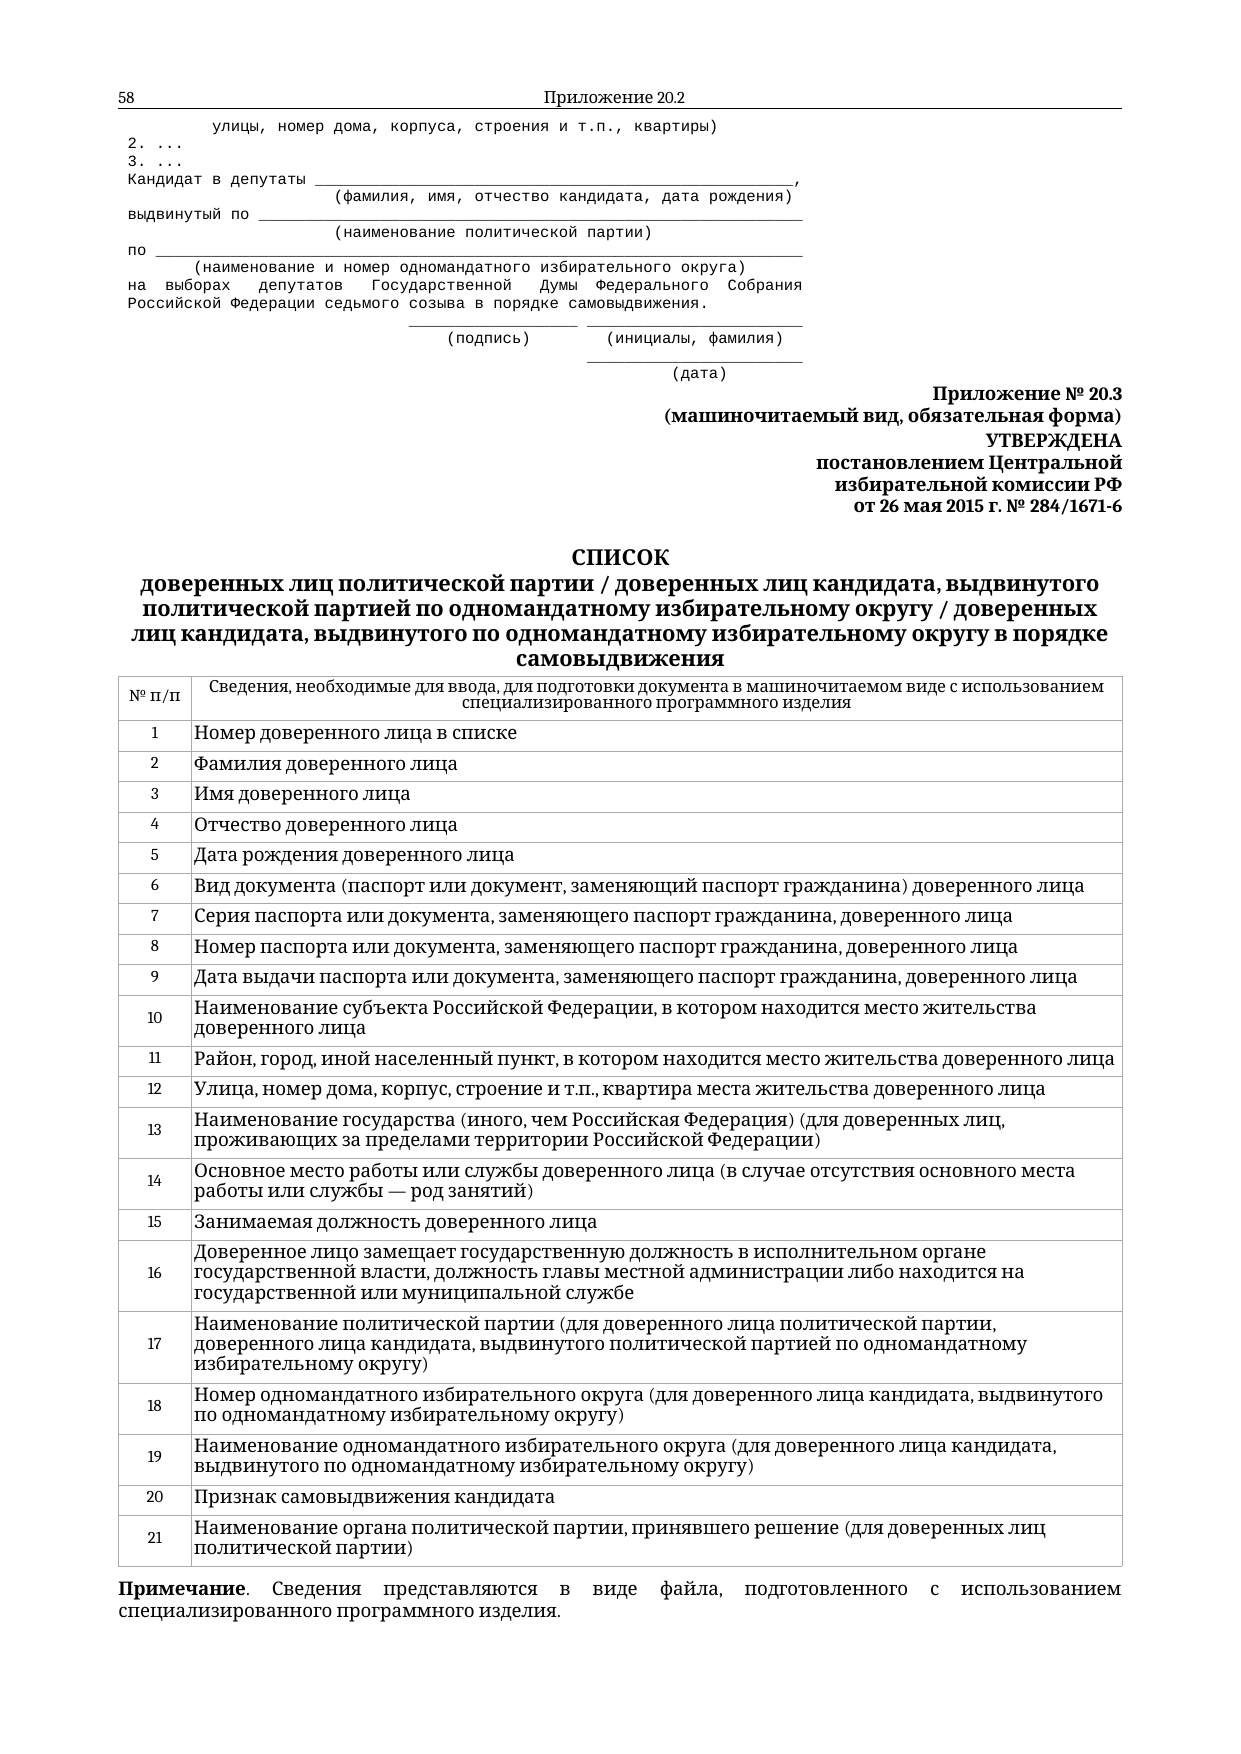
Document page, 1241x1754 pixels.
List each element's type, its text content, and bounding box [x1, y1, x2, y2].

table_cell 20 [119, 1486, 191, 1515]
table_header Сведения, необходимые для ввода, для подготовки документа в машиночитаемом виде с использованием специализированного программного изделия [192, 677, 1122, 720]
text 2. ... [118, 136, 1122, 153]
text (фамилия, имя, отчество кандидата, дата рождения) [118, 189, 1122, 207]
table_cell 10 [119, 996, 191, 1046]
table_cell Доверенное лицо замещает государственную должность в исполнительном органе государственной власти, должность главы местной администрации либо находится на государственной или муниципальной службе [192, 1241, 1122, 1311]
table_cell 16 [119, 1241, 191, 1311]
table_cell 8 [119, 935, 191, 964]
text (наименование политической партии) [118, 224, 1122, 242]
text Примечание. Сведения представляются в виде файла, подготовленного с использованием специализированного программного изделия. [118, 1579, 1122, 1622]
text __________________ _______________________ [118, 313, 1122, 331]
text улицы, номер дома, корпуса, строения и т.п., квартиры) [118, 118, 1122, 136]
table_header № п/п [119, 677, 191, 720]
table_cell 2 [119, 752, 191, 781]
text по _____________________________________________________________________ [118, 242, 1122, 260]
table_cell Район, город, иной населенный пункт, в котором находится место жительства доверенного лица [192, 1047, 1122, 1076]
table_cell Дата рождения доверенного лица [192, 843, 1122, 873]
table_cell Дата выдачи паспорта или документа, заменяющего паспорт гражданина, доверенного лица [192, 965, 1122, 995]
table_cell Фамилия доверенного лица [192, 752, 1122, 781]
text Российской Федерации седьмого созыва в порядке самовыдвижения. [118, 295, 1122, 313]
table_cell 15 [119, 1210, 191, 1239]
table_cell Наименование субъекта Российской Федерации, в котором находится место жительства доверенного лица [192, 996, 1122, 1046]
table_cell Номер доверенного лица в списке [192, 721, 1122, 751]
subtitle СПИСОК доверенных лиц политической партии / доверенных лиц кандидата, выдвинутого политической партией по одномандатному избирательному округу / доверенных лиц кандидата, выдвинутого по одномандатному избирательному округу в порядке самовыдвижения [118, 546, 1122, 672]
table_cell Номер одномандатного избирательного округа (для доверенного лица кандидата, выдвинутого по одномандатному избирательному округу) [192, 1384, 1122, 1434]
table_cell 19 [119, 1435, 191, 1485]
table_cell Номер паспорта или документа, заменяющего паспорт гражданина, доверенного лица [192, 935, 1122, 964]
table_cell Отчество доверенного лица [192, 813, 1122, 842]
table_cell 9 [119, 965, 191, 995]
table_cell Занимаемая должность доверенного лица [192, 1210, 1122, 1239]
table_cell 18 [119, 1384, 191, 1434]
table_cell Серия паспорта или документа, заменяющего паспорт гражданина, доверенного лица [192, 904, 1122, 934]
table_cell Основное место работы или службы доверенного лица (в случае отсутствия основного места работы или службы — род занятий) [192, 1159, 1122, 1209]
table_cell 6 [119, 874, 191, 903]
table_cell Наименование одномандатного избирательного округа (для доверенного лица кандидата, выдвинутого по одномандатному избирательному округу) [192, 1435, 1122, 1485]
table_cell Наименование политической партии (для доверенного лица политической партии, доверенного лица кандидата, выдвинутого политической партией по одномандатному избирательному округу) [192, 1312, 1122, 1383]
table_cell Улица, номер дома, корпус, строение и т.п., квартира места жительства доверенного лица [192, 1077, 1122, 1107]
table_cell 4 [119, 813, 191, 842]
text 3. ... [118, 153, 1122, 171]
table_cell 12 [119, 1077, 191, 1107]
table_cell 11 [119, 1047, 191, 1076]
table_cell 3 [119, 782, 191, 812]
table_cell 17 [119, 1312, 191, 1383]
text УТВЕРЖДЕНА постановлением Центральной избирательной комиссии РФ от 26 мая 2015 г. № 284/1671-6 [118, 431, 1122, 517]
text Кандидат в депутаты ___________________________________________________, [118, 171, 1122, 189]
table_cell Признак самовыдвижения кандидата [192, 1486, 1122, 1515]
table_cell 1 [119, 721, 191, 751]
table_cell Вид документа (паспорт или документ, заменяющий паспорт гражданина) доверенного лица [192, 874, 1122, 903]
text Приложение № 20.3 (машиночитаемый вид, обязательная форма) [118, 384, 1122, 427]
table_cell 21 [119, 1516, 191, 1566]
table_cell Наименование органа политической партии, принявшего решение (для доверенных лиц политической партии) [192, 1516, 1122, 1566]
table_cell Наименование государства (иного, чем Российская Федерация) (для доверенных лиц, проживающих за пределами территории Российской Федерации) [192, 1108, 1122, 1158]
table_cell 14 [119, 1159, 191, 1209]
text (дата) [118, 366, 1122, 384]
table_cell Имя доверенного лица [192, 782, 1122, 812]
table_cell 7 [119, 904, 191, 934]
text _______________________ [118, 348, 1122, 366]
table_cell 5 [119, 843, 191, 873]
text (наименование и номер одномандатного избирательного округа) [118, 260, 1122, 277]
table_cell 13 [119, 1108, 191, 1158]
text на выборах депутатов Государственной Думы Федерального Собрания [118, 277, 1122, 295]
text выдвинутый по __________________________________________________________ [118, 207, 1122, 224]
text (подпись) (инициалы, фамилия) [118, 331, 1122, 348]
